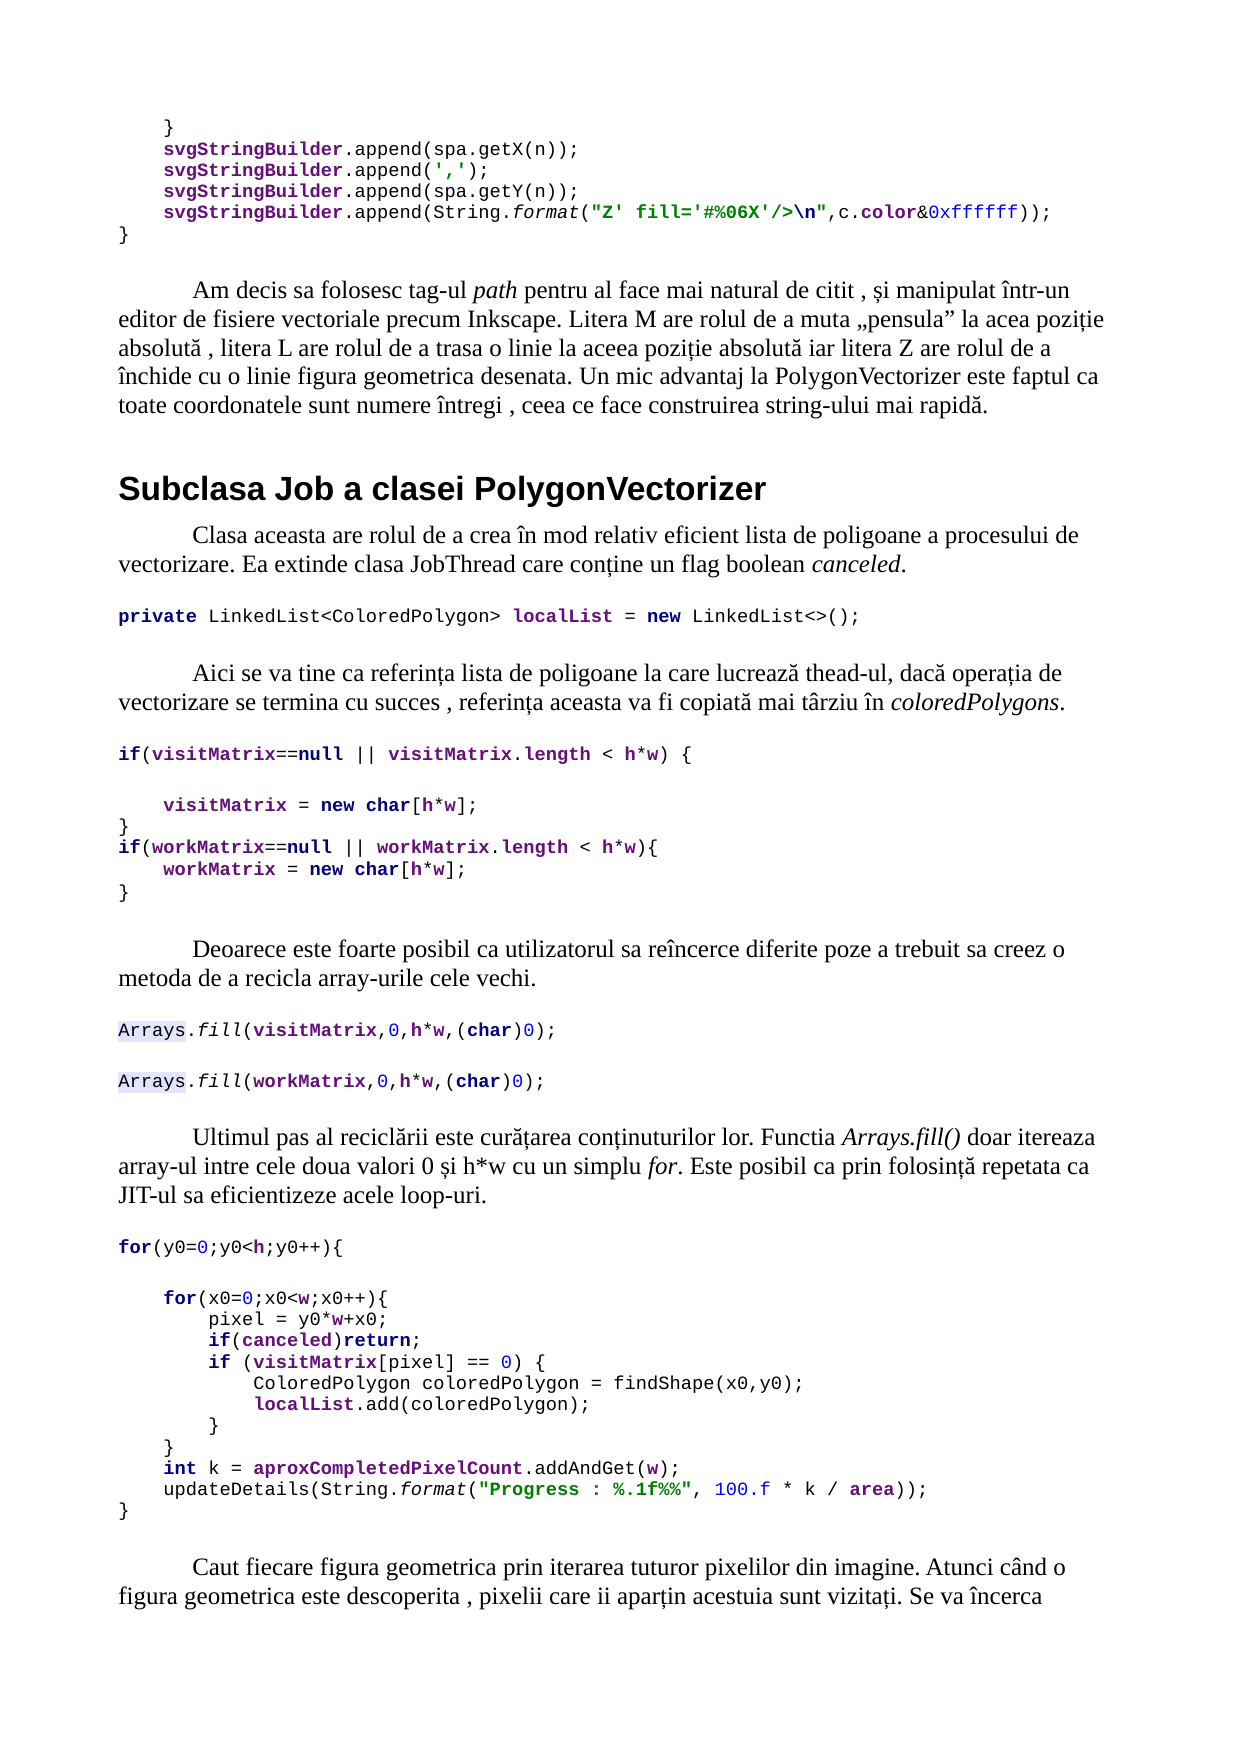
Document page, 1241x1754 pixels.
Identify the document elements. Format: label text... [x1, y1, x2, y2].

text } [118, 224, 1122, 246]
text if(canceled)return; [118, 1331, 1122, 1352]
text Arrays.fill(visitMatrix,0,h*w,(char)0); [118, 1021, 1122, 1042]
subtitle Subclasa Job a clasei PolygonVectorizer [118, 469, 1122, 508]
text if(workMatrix==null || workMatrix.length < h*w){ [118, 838, 1122, 859]
text if(visitMatrix==null || visitMatrix.length < h*w) { [118, 745, 1122, 766]
text } [118, 881, 1122, 904]
text Ultimul pas al reciclării este curățarea conținuturilor lor. Functia Arrays.fill() doar itereaza array-ul intre cele doua valori 0 și h*w cu un simplu for. Este posibil ca prin folosință repetata ca JIT-ul sa eficientizeze acele loop-uri. [118, 1122, 1122, 1208]
text Deoarece este foarte posibil ca utilizatorul sa reîncerce diferite poze a trebuit sa creez o metoda de a recicla array-urile cele vechi. [118, 934, 1122, 991]
text svgStringBuilder.append(spa.getX(n)); [118, 139, 1122, 161]
text } [118, 1501, 1122, 1522]
text } [118, 1416, 1122, 1437]
text svgStringBuilder.append(','); [118, 161, 1122, 182]
text } [118, 118, 1122, 139]
text ColoredPolygon coloredPolygon = findShape(x0,y0); [118, 1374, 1122, 1395]
text } [118, 817, 1122, 838]
text Clasa aceasta are rolul de a crea în mod relativ eficient lista de poligoane a procesului de vectorizare. Ea extinde clasa JobThread care conține un flag boolean canceled. [118, 520, 1122, 578]
text svgStringBuilder.append(spa.getY(n)); [118, 182, 1122, 203]
text Caut fiecare figura geometrica prin iterarea tuturor pixelilor din imagine. Atunci când o figura geometrica este descoperita , pixelii care ii aparțin acestuia sunt vizitați. Se va încerca [118, 1552, 1122, 1609]
text for(y0=0;y0<h;y0++){ [118, 1238, 1122, 1259]
text visitMatrix = new char[h*w]; [118, 796, 1122, 817]
text updateDetails(String.format("Progress : %.1f%%", 100.f * k / area)); [118, 1480, 1122, 1501]
text private LinkedList<ColoredPolygon> localList = new LinkedList<>(); [118, 607, 1122, 628]
text Am decis sa folosesc tag-ul path pentru al face mai natural de citit , și manipulat într-un editor de fisiere vectoriale precum Inkscape. Litera M are rolul de a muta „pensula” la acea poziție absolută , litera L are rolul de a trasa o linie la aceea poziție absolută iar litera Z are rolul de a închide cu o linie figura geometrica desenata. Un mic advantaj la PolygonVectorizer este faptul ca toate coordonatele sunt numere întregi , ceea ce face construirea string-ului mai rapidă. [118, 275, 1122, 419]
text workMatrix = new char[h*w]; [118, 859, 1122, 881]
text } [118, 1437, 1122, 1459]
text Arrays.fill(workMatrix,0,h*w,(char)0); [118, 1072, 1122, 1093]
text for(x0=0;x0<w;x0++){ [118, 1289, 1122, 1310]
text svgStringBuilder.append(String.format("Z' fill='#%06X'/>\n",c.color&0xffffff)); [118, 203, 1122, 224]
text if (visitMatrix[pixel] == 0) { [118, 1352, 1122, 1374]
text int k = aproxCompletedPixelCount.addAndGet(w); [118, 1459, 1122, 1480]
text pixel = y0*w+x0; [118, 1310, 1122, 1331]
text localList.add(coloredPolygon); [118, 1395, 1122, 1416]
text Aici se va tine ca referința lista de poligoane la care lucrează thead-ul, dacă operația de vectorizare se termina cu succes , referința aceasta va fi copiată mai târziu în coloredPolygons. [118, 658, 1122, 716]
